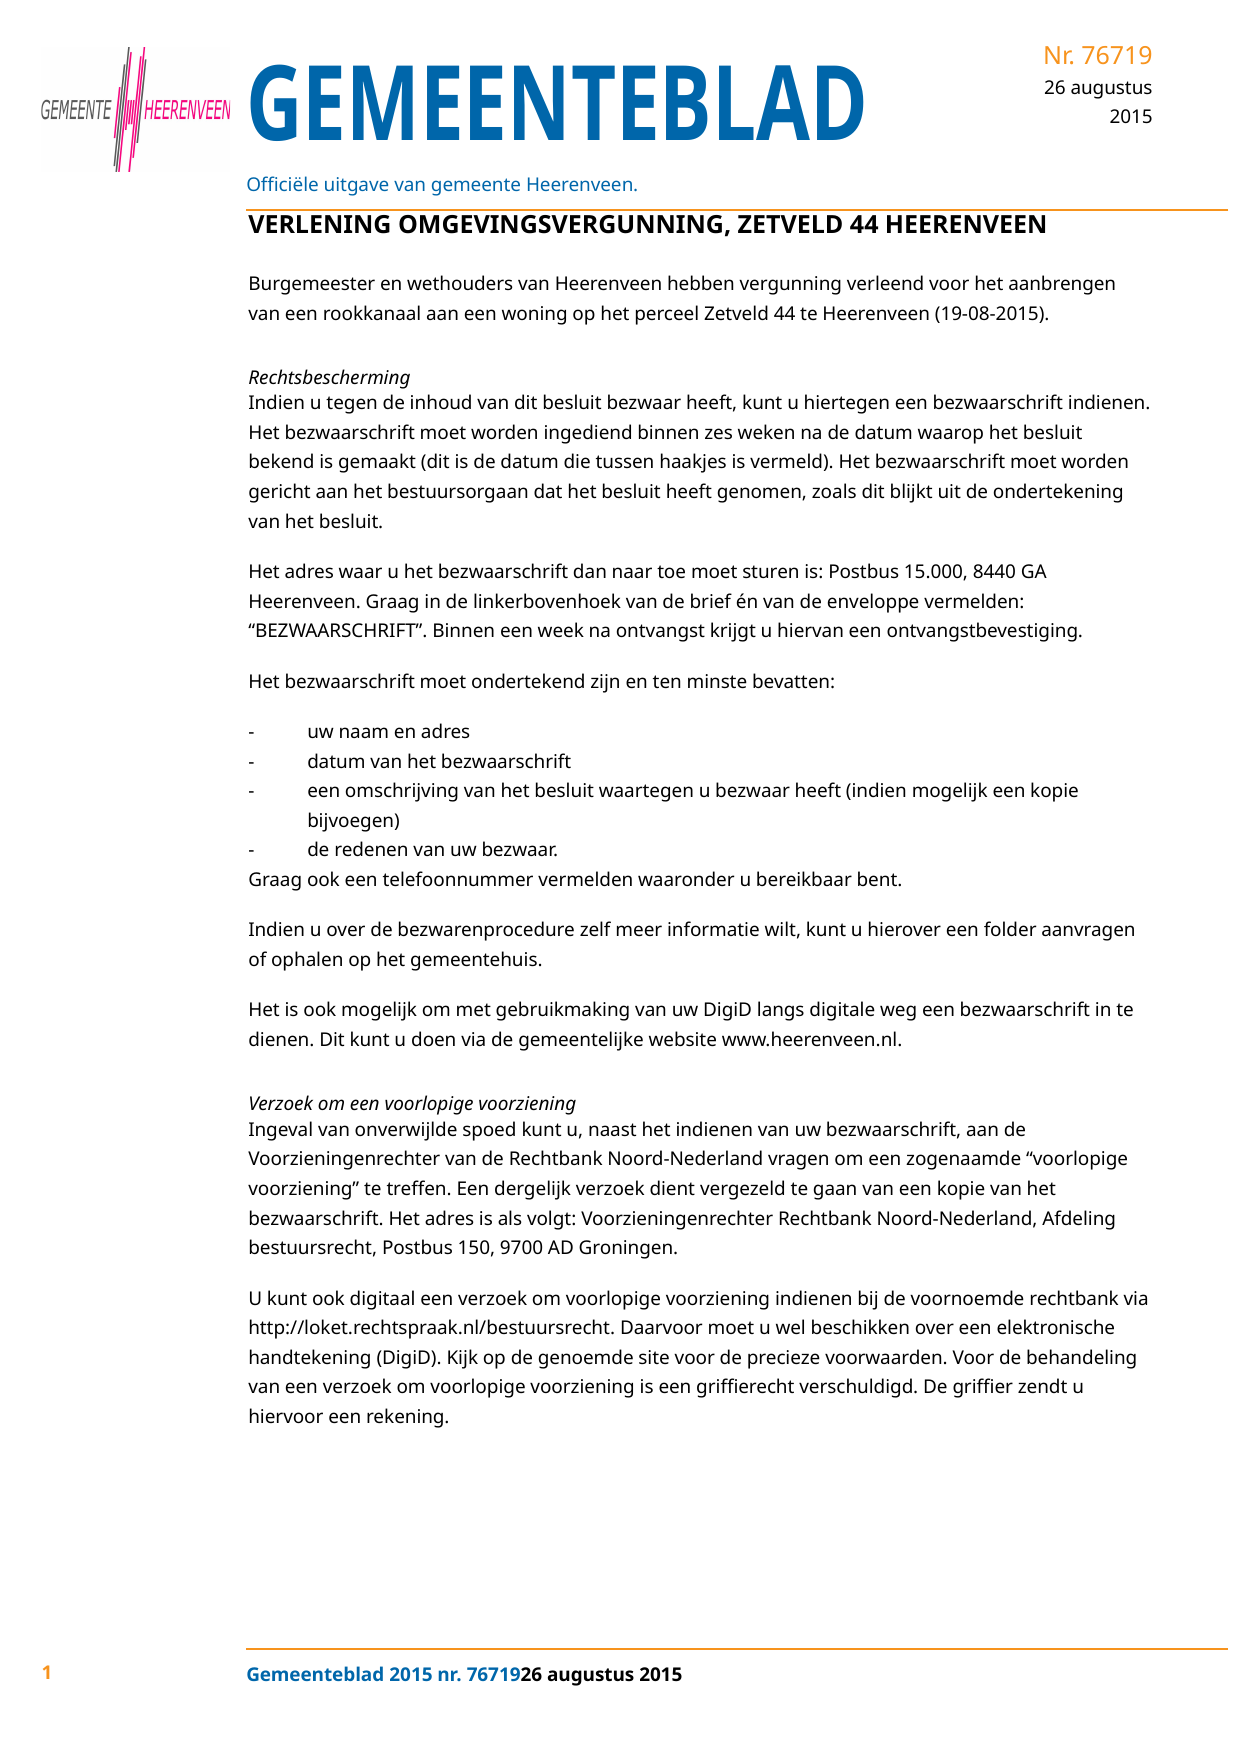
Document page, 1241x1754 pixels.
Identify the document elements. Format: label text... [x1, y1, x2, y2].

list uw naam en adres [248, 718, 1152, 744]
text Indien u over de bezwarenprocedure zelf meer informatie wilt, kunt u hierover een folder aanvragen of ophalen op het gemeentehuis. [248, 917, 1152, 972]
text Het adres waar u het bezwaarschrift dan naar toe moet sturen is: Postbus 15.000, 8440 GA Heerenveen. Graag in de linkerbovenhoek van de brief én van de enveloppe vermelden: “BEZWAARSCHRIFT”. Binnen een week na ontvangst krijgt u hiervan een ontvangstbevestiging. [248, 558, 1152, 643]
text Graag ook een telefoonnummer vermelden waaronder u bereikbaar bent. [248, 866, 1152, 892]
text Burgemeester en wethouders van Heerenveen hebben vergunning verleend voor het aanbrengen van een rookkanaal aan een woning op het perceel Zetveld 44 te Heerenveen (19-08-2015). [248, 270, 1152, 326]
text VERLENING OMGEVINGSVERGUNNING, ZETVELD 44 HEERENVEEN [248, 211, 1152, 241]
text Het is ook mogelijk om met gebruikmaking van uw DigiD langs digitale weg een bezwaarschrift in te dienen. Dit kunt u doen via de gemeentelijke website www.heerenveen.nl. [248, 997, 1152, 1052]
text Verzoek om een voorlopige voorziening [248, 1090, 1152, 1116]
list datum van het bezwaarschrift [248, 748, 1152, 774]
text Indien u tegen de inhoud van dit besluit bezwaar heeft, kunt u hiertegen een bezwaarschrift indienen. Het bezwaarschrift moet worden ingediend binnen zes weken na de datum waarop het besluit bekend is gemaakt (dit is de datum die tussen haakjes is vermeld). Het bezwaarschrift moet worden gericht aan het bestuursorgaan dat het besluit heeft genomen, zoals dit blijkt uit de ondertekening van het besluit. [248, 389, 1152, 534]
text Rechtsbescherming [248, 364, 1152, 389]
text U kunt ook digitaal een verzoek om voorlopige voorziening indienen bij de voornoemde rechtbank via http://loket.rechtspraak.nl/bestuursrecht. Daarvoor moet u wel beschikken over een elektronische handtekening (DigiD). Kijk op de genoemde site voor de precieze voorwaarden. Voor de behandeling van een verzoek om voorlopige voorziening is een griffierecht verschuldigd. De griffier zendt u hiervoor een rekening. [248, 1285, 1152, 1429]
list een omschrijving van het besluit waartegen u bezwaar heeft (indien mogelijk een kopie bijvoegen) [248, 777, 1152, 833]
text Het bezwaarschrift moet ondertekend zijn en ten minste bevatten: [248, 668, 1152, 694]
picture [41, 47, 231, 172]
list de redenen van uw bezwaar. [248, 837, 1152, 862]
text Ingeval van onverwijlde spoed kunt u, naast het indienen van uw bezwaarschrift, aan de Voorzieningenrechter van de Rechtbank Noord-Nederland vragen om een zogenaamde “voorlopige voorziening” te treffen. Een dergelijk verzoek dient vergezeld te gaan van een kopie van het bezwaarschrift. Het adres is als volgt: Voorzieningenrechter Rechtbank Noord-Nederland, Afdeling bestuursrecht, Postbus 150, 9700 AD Groningen. [248, 1116, 1152, 1260]
